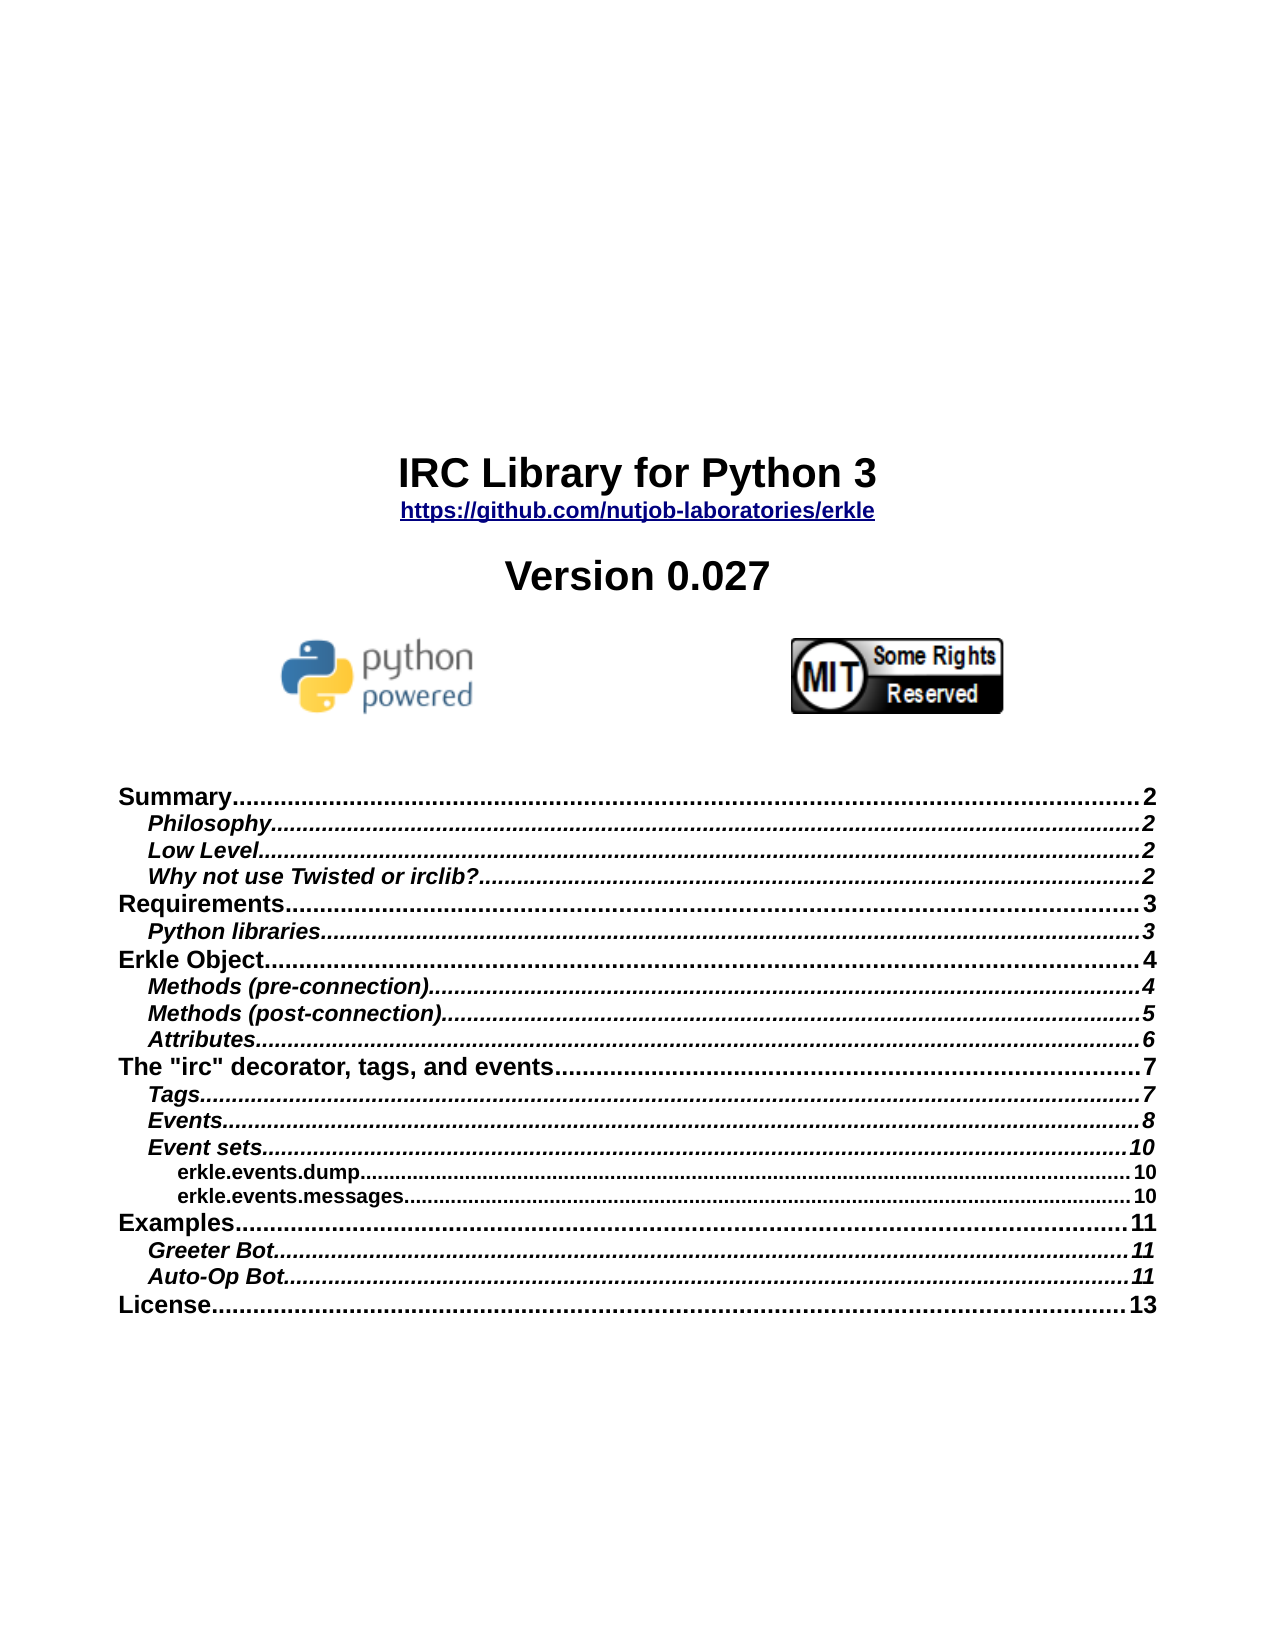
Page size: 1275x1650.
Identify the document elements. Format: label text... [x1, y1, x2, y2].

text License 13 [118, 1289, 1157, 1318]
text Erkle Object 4 [118, 944, 1157, 973]
text Event sets 10 [148, 1134, 1157, 1160]
text Auto-Op Bot 11 [148, 1263, 1157, 1289]
text erkle.events.messages 10 [177, 1184, 1157, 1208]
picture [271, 634, 484, 719]
text The "irc" decorator, tags, and events 7 [118, 1052, 1157, 1081]
text Summary 2 [118, 782, 1157, 810]
picture [791, 638, 1004, 714]
text Requirements 3 [118, 889, 1157, 918]
text Attributes 6 [148, 1026, 1157, 1052]
text Methods (post-connection) 5 [148, 1000, 1157, 1026]
text IRC Library for Python 3 [118, 449, 1157, 497]
text Low Level 2 [148, 837, 1157, 863]
text Events 8 [148, 1107, 1157, 1134]
text Philosophy 2 [148, 810, 1157, 837]
text erkle.events.dump 10 [177, 1160, 1157, 1184]
text Methods (pre-connection) 4 [148, 973, 1157, 1000]
text Tags 7 [148, 1081, 1157, 1107]
table_header [118, 628, 637, 724]
text https://github.com/nutjob-laboratories/erkle [118, 497, 1157, 523]
text Examples 11 [118, 1208, 1157, 1237]
table_header [638, 628, 1157, 724]
text Python libraries 3 [148, 918, 1157, 944]
text Version 0.027 [118, 552, 1157, 599]
text Greeter Bot 11 [148, 1237, 1157, 1263]
text Why not use Twisted or irclib? 2 [148, 863, 1157, 889]
